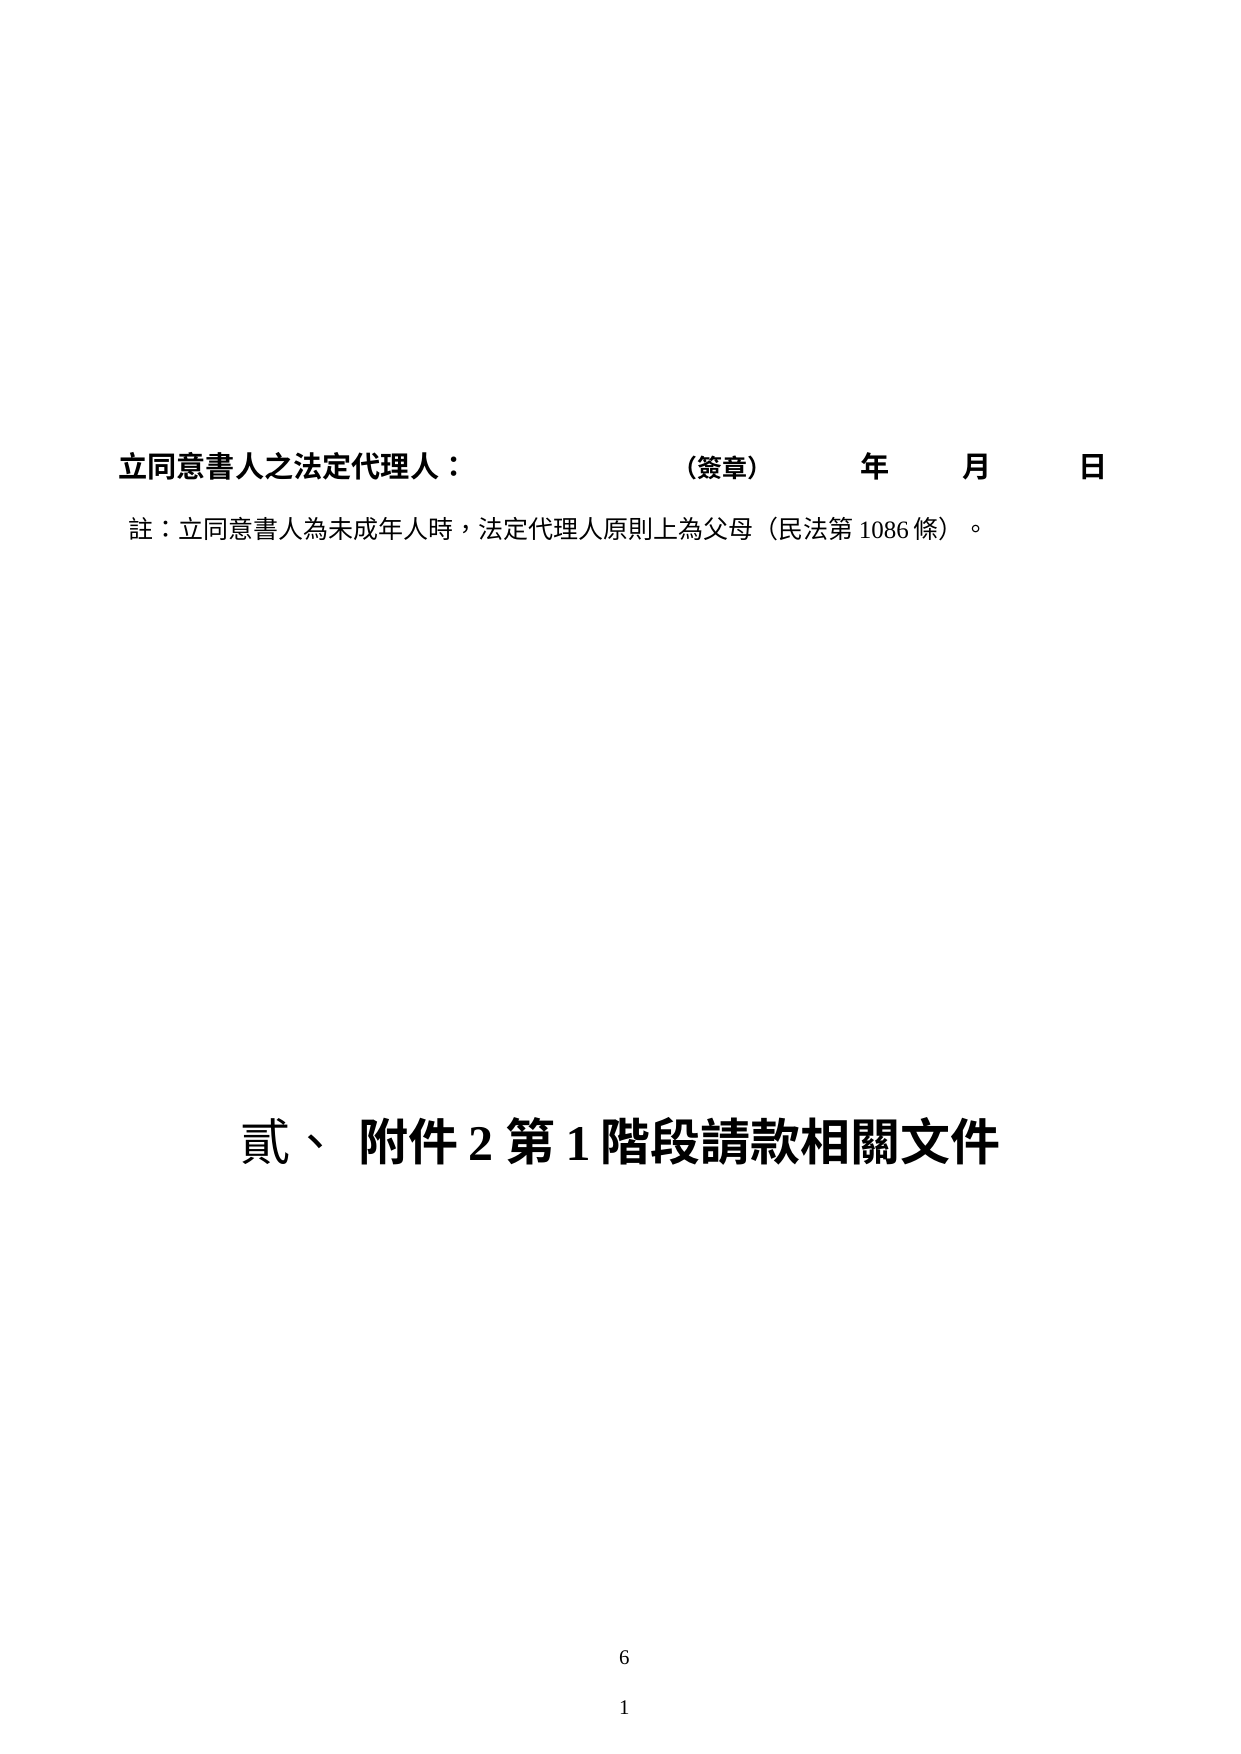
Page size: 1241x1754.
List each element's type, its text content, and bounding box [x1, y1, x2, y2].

text 註：立同意書人為未成年人時，法定代理人原則上為父母（民法第1086條）。 [118, 486, 1122, 548]
subtitle 附件2 第1階段請款相關文件 [118, 1066, 1122, 1191]
text 立同意書人之法定代理人： （簽章） 年 月 日 [118, 423, 1122, 486]
